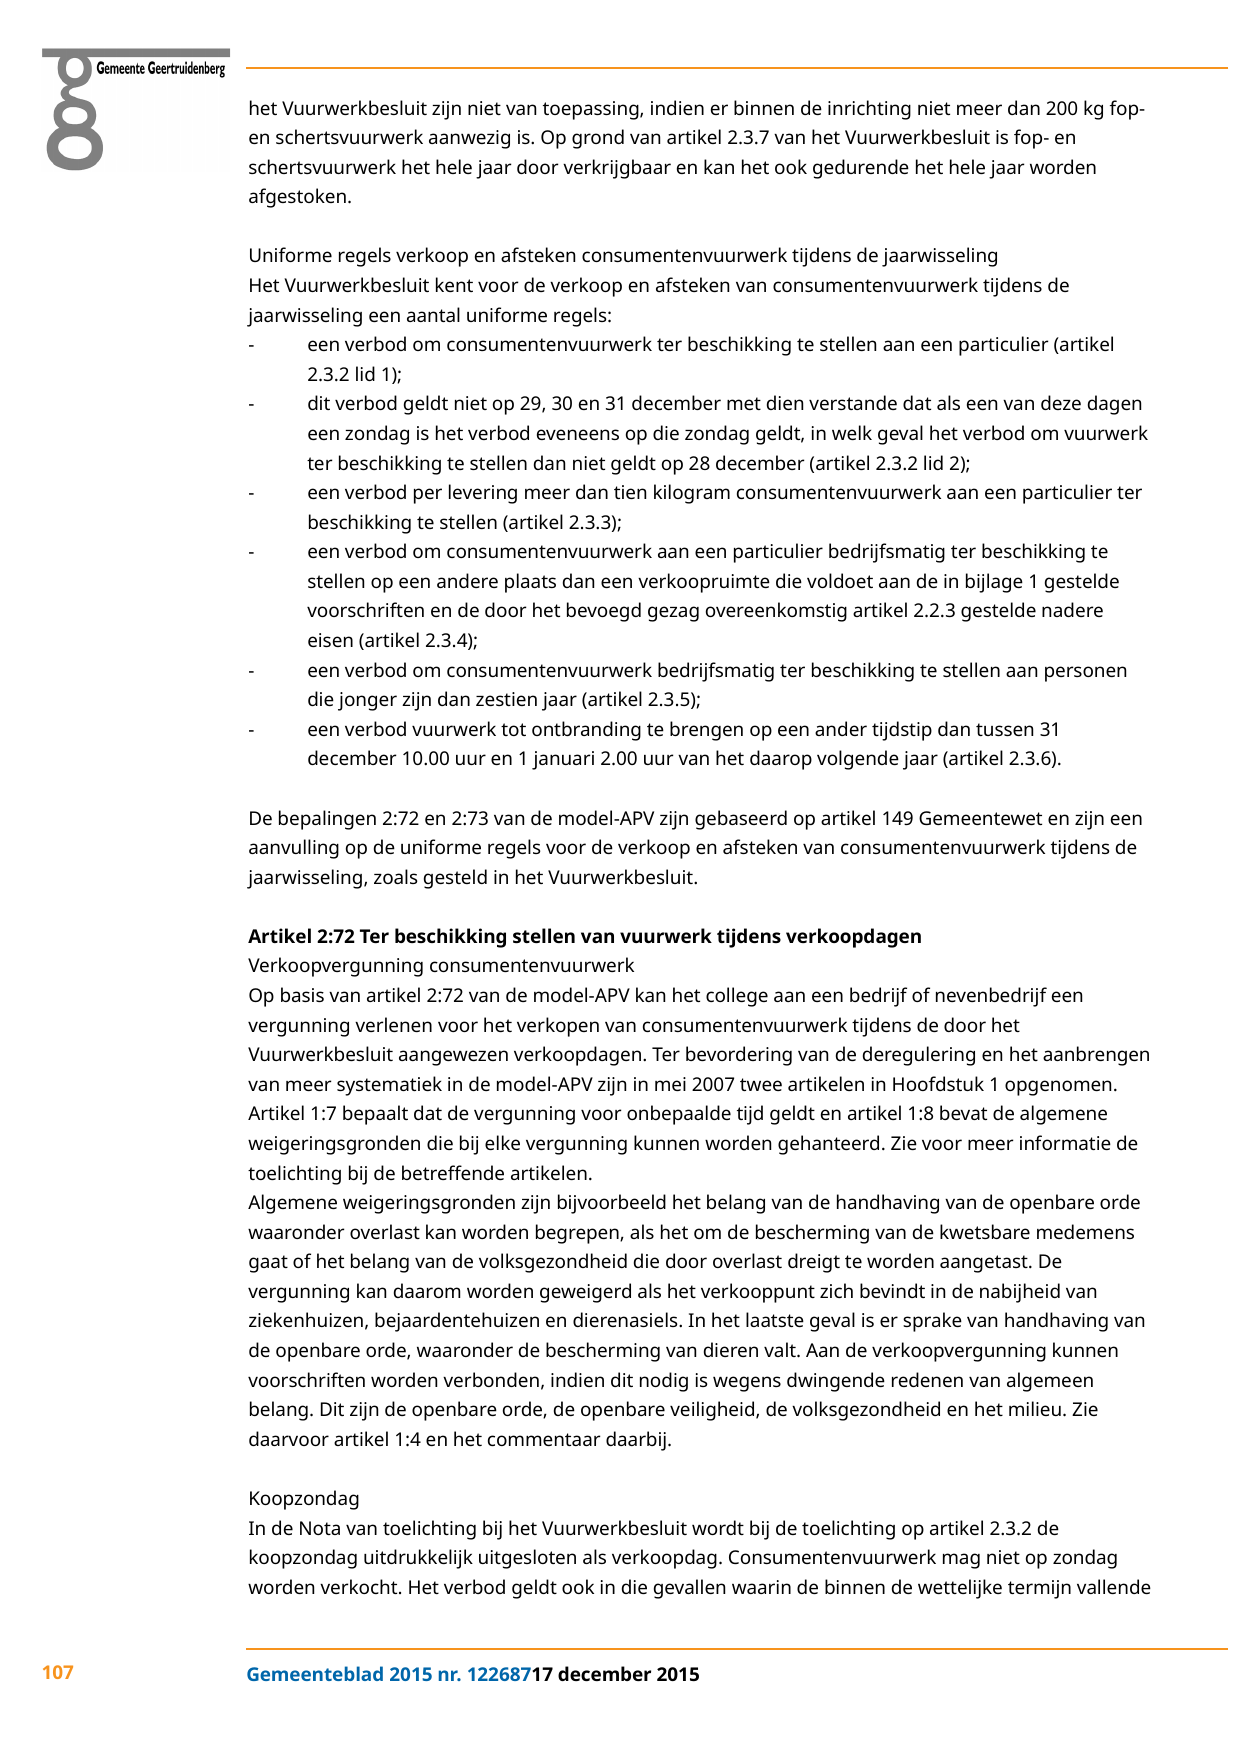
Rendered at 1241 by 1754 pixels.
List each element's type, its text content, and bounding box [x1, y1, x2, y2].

text Koopzondag [248, 1485, 1152, 1511]
text Verkoopvergunning consumentenvuurwerk [248, 953, 1152, 978]
list een verbod om consumentenvuurwerk bedrijfsmatig ter beschikking te stellen aan personen die jonger zijn dan zestien jaar (artikel 2.3.5); [248, 657, 1152, 712]
text Artikel 2:72 Ter beschikking stellen van vuurwerk tijdens verkoopdagen [248, 923, 1152, 949]
list een verbod vuurwerk tot ontbranding te brengen op een ander tijdstip dan tussen 31 december 10.00 uur en 1 januari 2.00 uur van het daarop volgende jaar (artikel 2.3.6). [248, 716, 1152, 771]
list dit verbod geldt niet op 29, 30 en 31 december met dien verstande dat als een van deze dagen een zondag is het verbod eveneens op die zondag geldt, in welk geval het verbod om vuurwerk ter beschikking te stellen dan niet geldt op 28 december (artikel 2.3.2 lid 2); [248, 391, 1152, 476]
text In de Nota van toelichting bij het Vuurwerkbesluit wordt bij de toelichting op artikel 2.3.2 de koopzondag uitdrukkelijk uitgesloten als verkoopdag. Consumentenvuurwerk mag niet op zondag worden verkocht. Het verbod geldt ook in die gevallen waarin de binnen de wettelijke termijn vallende [248, 1515, 1152, 1600]
text Uniforme regels verkoop en afsteken consumentenvuurwerk tijdens de jaarwisseling [248, 243, 1152, 268]
text De bepalingen 2:72 en 2:73 van de model-APV zijn gebaseerd op artikel 149 Gemeentewet en zijn een aanvulling op de uniforme regels voor de verkoop en afsteken van consumentenvuurwerk tijdens de jaarwisseling, zoals gesteld in het Vuurwerkbesluit. [248, 805, 1152, 890]
text Het Vuurwerkbesluit kent voor de verkoop en afsteken van consumentenvuurwerk tijdens de jaarwisseling een aantal uniforme regels: [248, 272, 1152, 328]
list een verbod om consumentenvuurwerk ter beschikking te stellen aan een particulier (artikel 2.3.2 lid 1); [248, 331, 1152, 387]
text Algemene weigeringsgronden zijn bijvoorbeeld het belang van de handhaving van de openbare orde waaronder overlast kan worden begrepen, als het om de bescherming van de kwetsbare medemens gaat of het belang van de volksgezondheid die door overlast dreigt te worden aangetast. De vergunning kan daarom worden geweigerd als het verkooppunt zich bevindt in de nabijheid van ziekenhuizen, bejaardentehuizen en dierenasiels. In het laatste geval is er sprake van handhaving van de openbare orde, waaronder de bescherming van dieren valt. Aan de verkoopvergunning kunnen voorschriften worden verbonden, indien dit nodig is wegens dwingende redenen van algemeen belang. Dit zijn de openbare orde, de openbare veiligheid, de volksgezondheid en het milieu. Zie daarvoor artikel 1:4 en het commentaar daarbij. [248, 1189, 1152, 1452]
text het Vuurwerkbesluit zijn niet van toepassing, indien er binnen de inrichting niet meer dan 200 kg fop- en schertsvuurwerk aanwezig is. Op grond van artikel 2.3.7 van het Vuurwerkbesluit is fop- en schertsvuurwerk het hele jaar door verkrijgbaar en kan het ook gedurende het hele jaar worden afgestoken. [248, 95, 1152, 209]
picture [41, 47, 231, 172]
list een verbod per levering meer dan tien kilogram consumentenvuurwerk aan een particulier ter beschikking te stellen (artikel 2.3.3); [248, 479, 1152, 535]
text Op basis van artikel 2:72 van de model-APV kan het college aan een bedrijf of nevenbedrijf een vergunning verlenen voor het verkopen van consumentenvuurwerk tijdens de door het Vuurwerkbesluit aangewezen verkoopdagen. Ter bevordering van de deregulering en het aanbrengen van meer systematiek in de model-APV zijn in mei 2007 twee artikelen in Hoofdstuk 1 opgenomen. Artikel 1:7 bepaalt dat de vergunning voor onbepaalde tijd geldt en artikel 1:8 bevat de algemene weigeringsgronden die bij elke vergunning kunnen worden gehanteerd. Zie voor meer informatie de toelichting bij de betreffende artikelen. [248, 982, 1152, 1186]
list een verbod om consumentenvuurwerk aan een particulier bedrijfsmatig ter beschikking te stellen op een andere plaats dan een verkoopruimte die voldoet aan de in bijlage 1 gestelde voorschriften en de door het bevoegd gezag overeenkomstig artikel 2.2.3 gestelde nadere eisen (artikel 2.3.4); [248, 538, 1152, 653]
